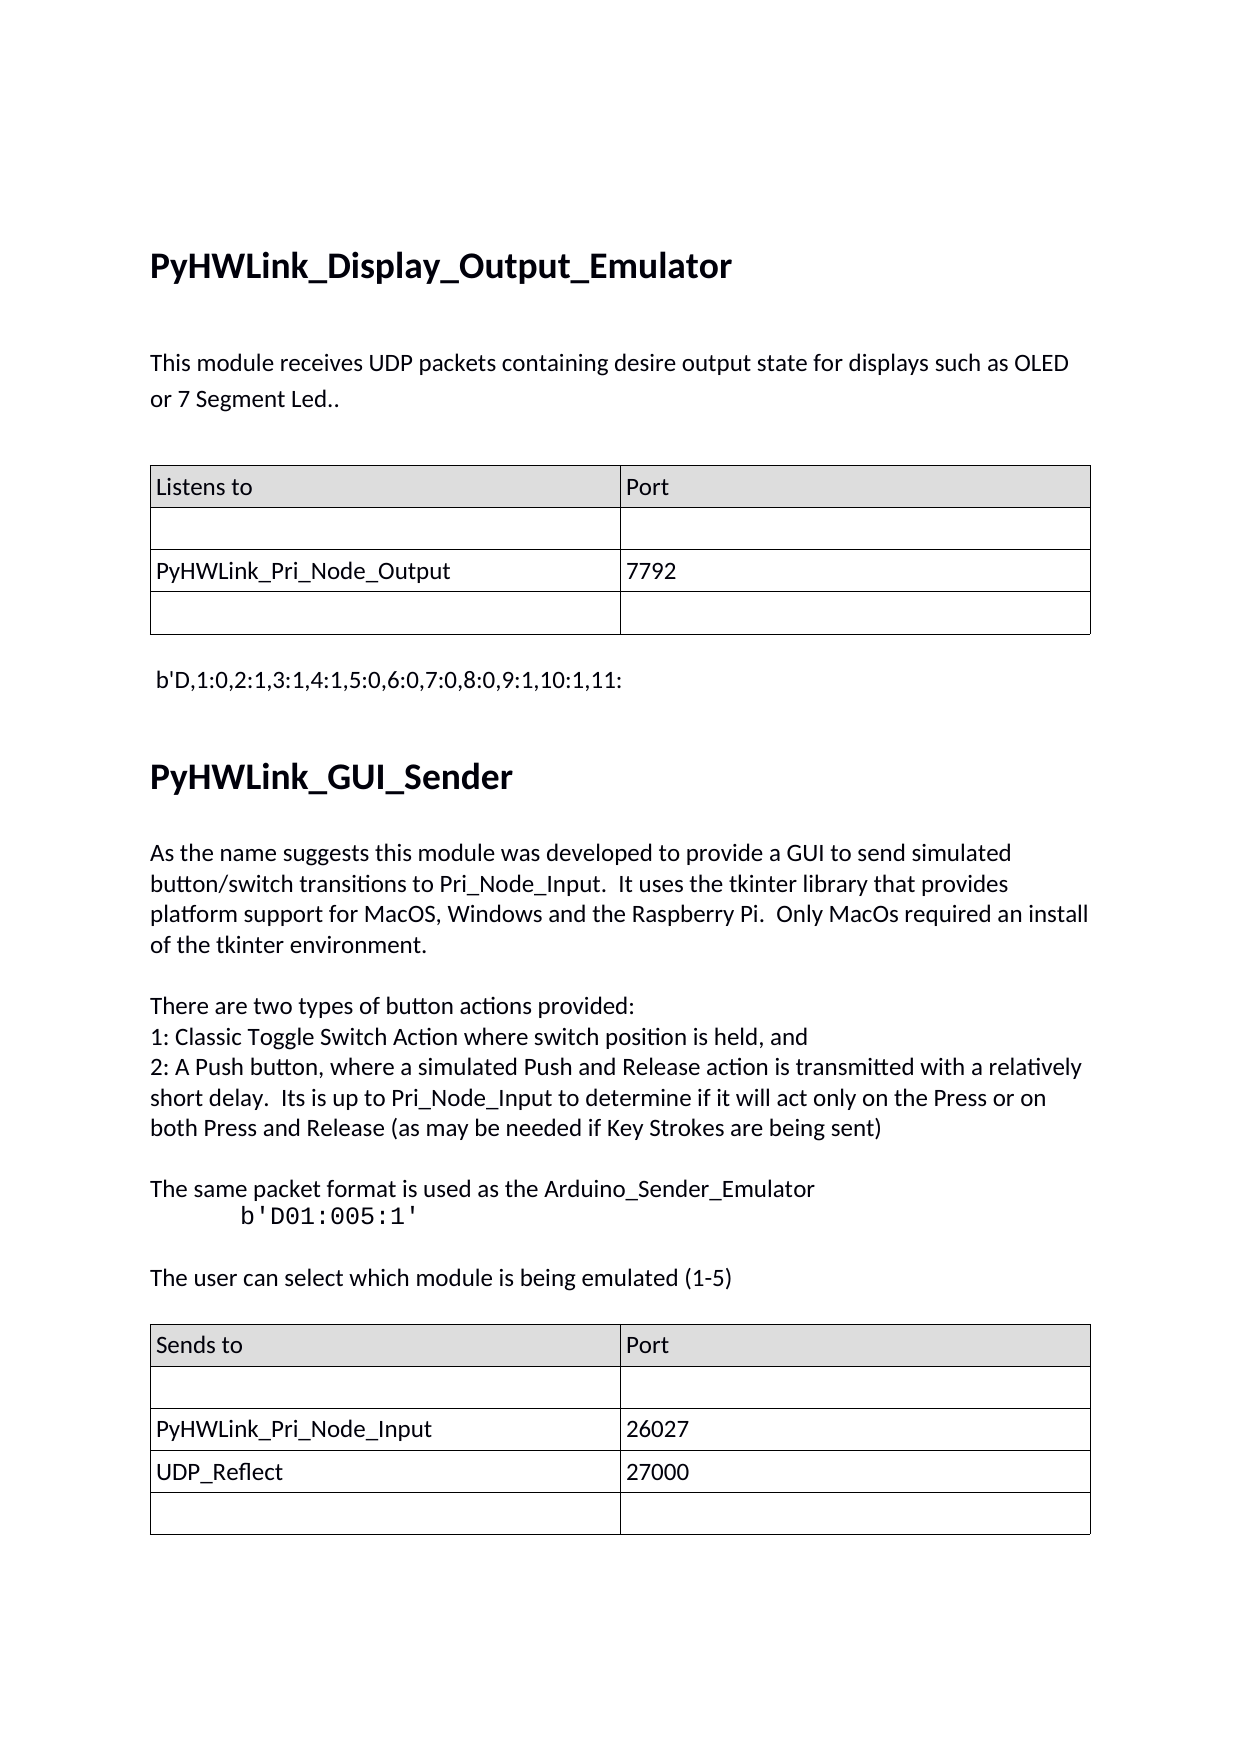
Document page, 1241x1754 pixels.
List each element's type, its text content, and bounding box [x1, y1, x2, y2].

table_cell UDP_Reflect [151, 1451, 620, 1492]
subtitle PyHWLink_GUI_Sender [150, 753, 1090, 799]
table_cell [151, 592, 620, 633]
table_header Listens to [151, 466, 620, 507]
table_cell [151, 1367, 620, 1408]
table_cell 7792 [621, 550, 1090, 591]
text This module receives UDP packets containing desire output state for displays such as OLED or 7 Segment Led.. [150, 347, 1090, 414]
table_header Sends to [151, 1325, 620, 1366]
text 1: Classic Toggle Switch Action where switch position is held, and [150, 1021, 1090, 1051]
table_cell [621, 1493, 1090, 1534]
text b'D,1:0,2:1,3:1,4:1,5:0,6:0,7:0,8:0,9:1,10:1,11: [150, 664, 1090, 695]
text The user can select which module is being emulated (1-5) [150, 1263, 1090, 1293]
text As the name suggests this module was developed to provide a GUI to send simulated button/switch transitions to Pri_Node_Input. It uses the tkinter library that provides platform support for MacOS, Windows and the Raspberry Pi. Only MacOs required an install of the tkinter environment. [150, 837, 1090, 959]
table_cell [621, 592, 1090, 633]
subtitle PyHWLink_Display_Output_Emulator [150, 242, 1090, 287]
table_cell 26027 [621, 1409, 1090, 1450]
table_cell [151, 1493, 620, 1534]
text 2: A Push button, where a simulated Push and Release action is transmitted with a relatively short delay. Its is up to Pri_Node_Input to determine if it will act only on the Press or on both Press and Release (as may be needed if Key Strokes are being sent) [150, 1051, 1090, 1143]
table_cell PyHWLink_Pri_Node_Input [151, 1409, 620, 1450]
table_cell [151, 508, 620, 549]
table_header Port [621, 1325, 1090, 1366]
text b'D01:005:1' [225, 1204, 1090, 1232]
table_cell 27000 [621, 1451, 1090, 1492]
table_cell [621, 508, 1090, 549]
table_header Port [621, 466, 1090, 507]
table_cell [621, 1367, 1090, 1408]
text There are two types of button actions provided: [150, 990, 1090, 1021]
text The same packet format is used as the Arduino_Sender_Emulator [150, 1173, 1090, 1204]
table_cell PyHWLink_Pri_Node_Output [151, 550, 620, 591]
